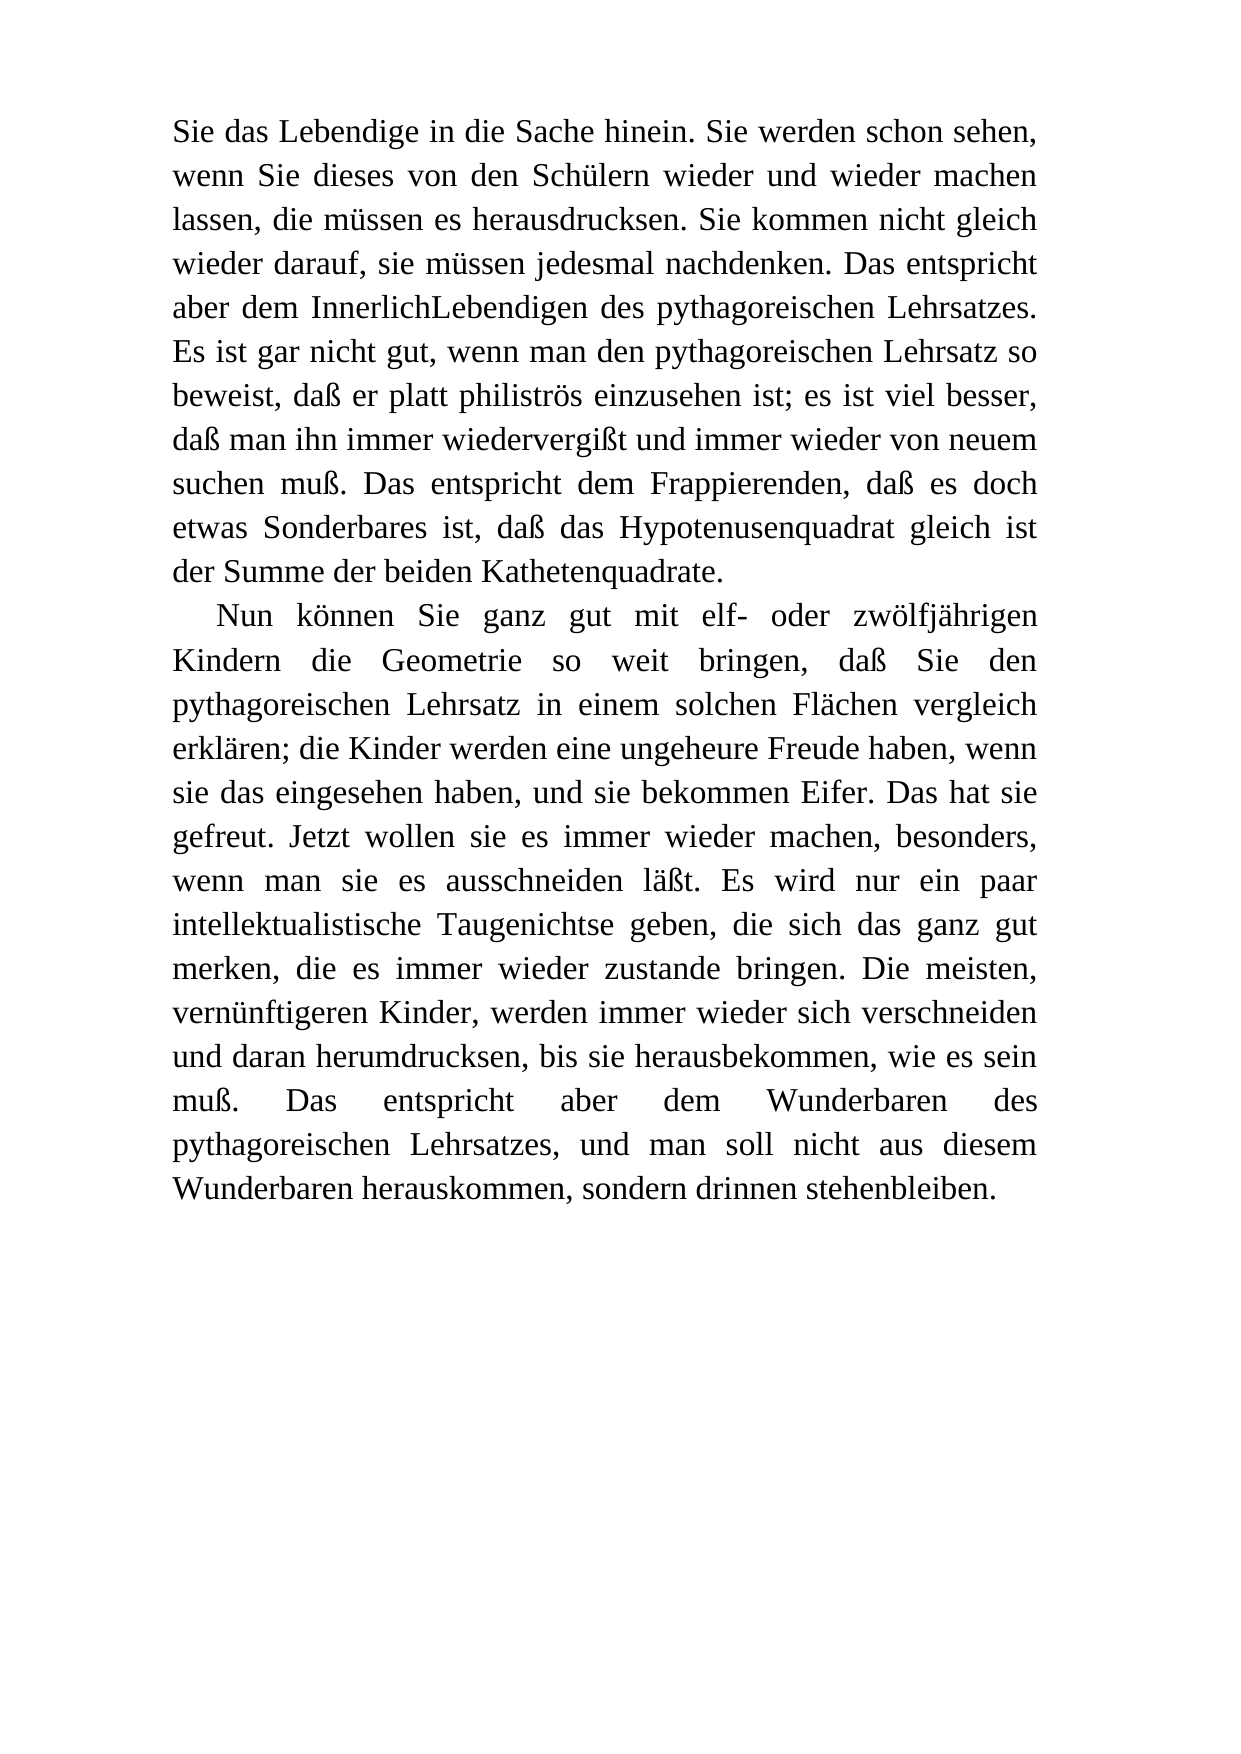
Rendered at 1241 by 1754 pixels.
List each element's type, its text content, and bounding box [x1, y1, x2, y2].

text Sie das Lebendige in die Sache hinein. Sie werden schon sehen, wenn Sie dieses von den Schülern wieder und wieder machen lassen, die müssen es herausdrucksen. Sie kommen nicht gleich wieder darauf, sie müssen jedesmal nachdenken. Das entspricht aber dem InnerlichLebendigen des pythagoreischen Lehrsatzes. Es ist gar nicht gut, wenn man den pythagoreischen Lehrsatz so beweist, daß er platt philiströs einzusehen ist; es ist viel besser, daß man ihn immer wiedervergißt und immer wieder von neuem suchen muß. Das entspricht dem Frappierenden, daß es doch etwas Sonderbares ist, daß das Hypotenusenquadrat gleich ist der Summe der beiden Kathetenquadrate. [172, 111, 1038, 590]
text Nun können Sie ganz gut mit elf- oder zwölfjährigen Kindern die Geometrie so weit bringen, daß Sie den pythagoreischen Lehrsatz in einem solchen Flächen vergleich erklären; die Kinder werden eine ungeheure Freude haben, wenn sie das eingesehen haben, und sie bekommen Eifer. Das hat sie gefreut. Jetzt wollen sie es immer wieder machen, besonders, wenn man sie es ausschneiden läßt. Es wird nur ein paar intellektualistische Taugenichtse geben, die sich das ganz gut merken, die es immer wieder zustande bringen. Die meisten, vernünftigeren Kinder, werden immer wieder sich verschneiden und daran herumdrucksen, bis sie herausbekommen, wie es sein muß. Das entspricht aber dem Wunderbaren des pythagoreischen Lehrsatzes, und man soll nicht aus diesem Wunderbaren herauskommen, sondern drinnen stehenbleiben. [172, 596, 1038, 1207]
